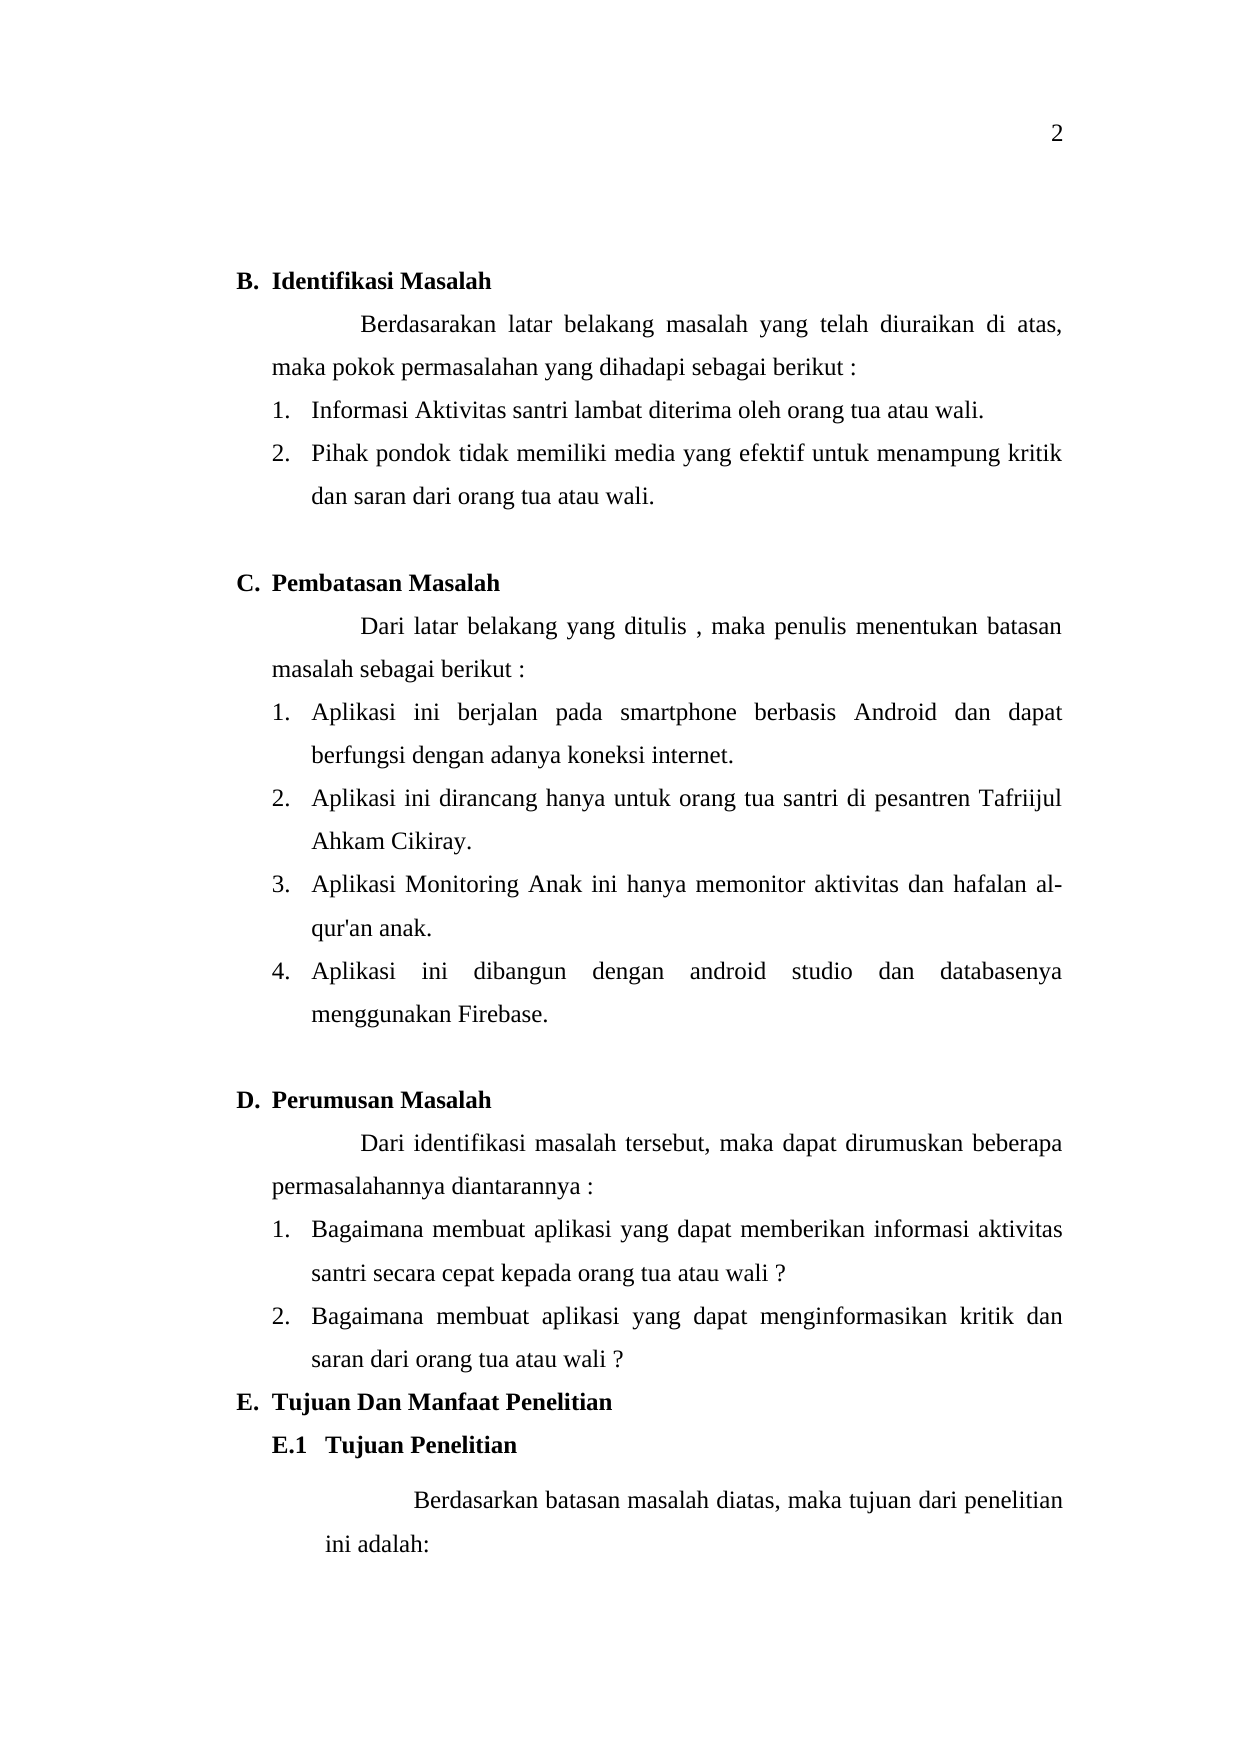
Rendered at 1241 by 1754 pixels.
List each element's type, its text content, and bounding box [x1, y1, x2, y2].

text Berdasarkan batasan masalah diatas, maka tujuan dari penelitian ini adalah: [325, 1486, 1063, 1557]
list Informasi Aktivitas santri lambat diterima oleh orang tua atau wali. [272, 395, 1063, 424]
subtitle Tujuan Penelitian [272, 1430, 1063, 1459]
list Aplikasi Monitoring Anak ini hanya memonitor aktivitas dan hafalan al-qur'an anak. [272, 869, 1063, 941]
list Aplikasi ini dibangun dengan android studio dan databasenya menggunakan Firebase. [272, 956, 1063, 1028]
list Aplikasi ini berjalan pada smartphone berbasis Android dan dapat berfungsi dengan adanya koneksi internet. [272, 697, 1063, 769]
subtitle Tujuan dan Manfaat Penelitian [236, 1387, 1063, 1416]
subtitle Pembatasan Masalah [236, 568, 1063, 596]
list Bagaimana membuat aplikasi yang dapat memberikan informasi aktivitas santri secara cepat kepada orang tua atau wali ? [272, 1214, 1063, 1286]
text Dari latar belakang yang ditulis , maka penulis menentukan batasan masalah sebagai berikut : [272, 611, 1063, 683]
subtitle Identifikasi Masalah [236, 266, 1063, 294]
text Dari identifikasi masalah tersebut, maka dapat dirumuskan beberapa permasalahannya diantarannya : [272, 1128, 1063, 1200]
text Berdasarakan latar belakang masalah yang telah diuraikan di atas, maka pokok permasalahan yang dihadapi sebagai berikut : [272, 309, 1063, 381]
list Bagaimana membuat aplikasi yang dapat menginformasikan kritik dan saran dari orang tua atau wali ? [272, 1301, 1063, 1373]
list Pihak pondok tidak memiliki media yang efektif untuk menampung kritik dan saran dari orang tua atau wali. [272, 438, 1063, 510]
list Aplikasi ini dirancang hanya untuk orang tua santri di pesantren Tafriijul Ahkam Cikiray. [272, 783, 1063, 855]
subtitle Perumusan Masalah [236, 1085, 1063, 1114]
